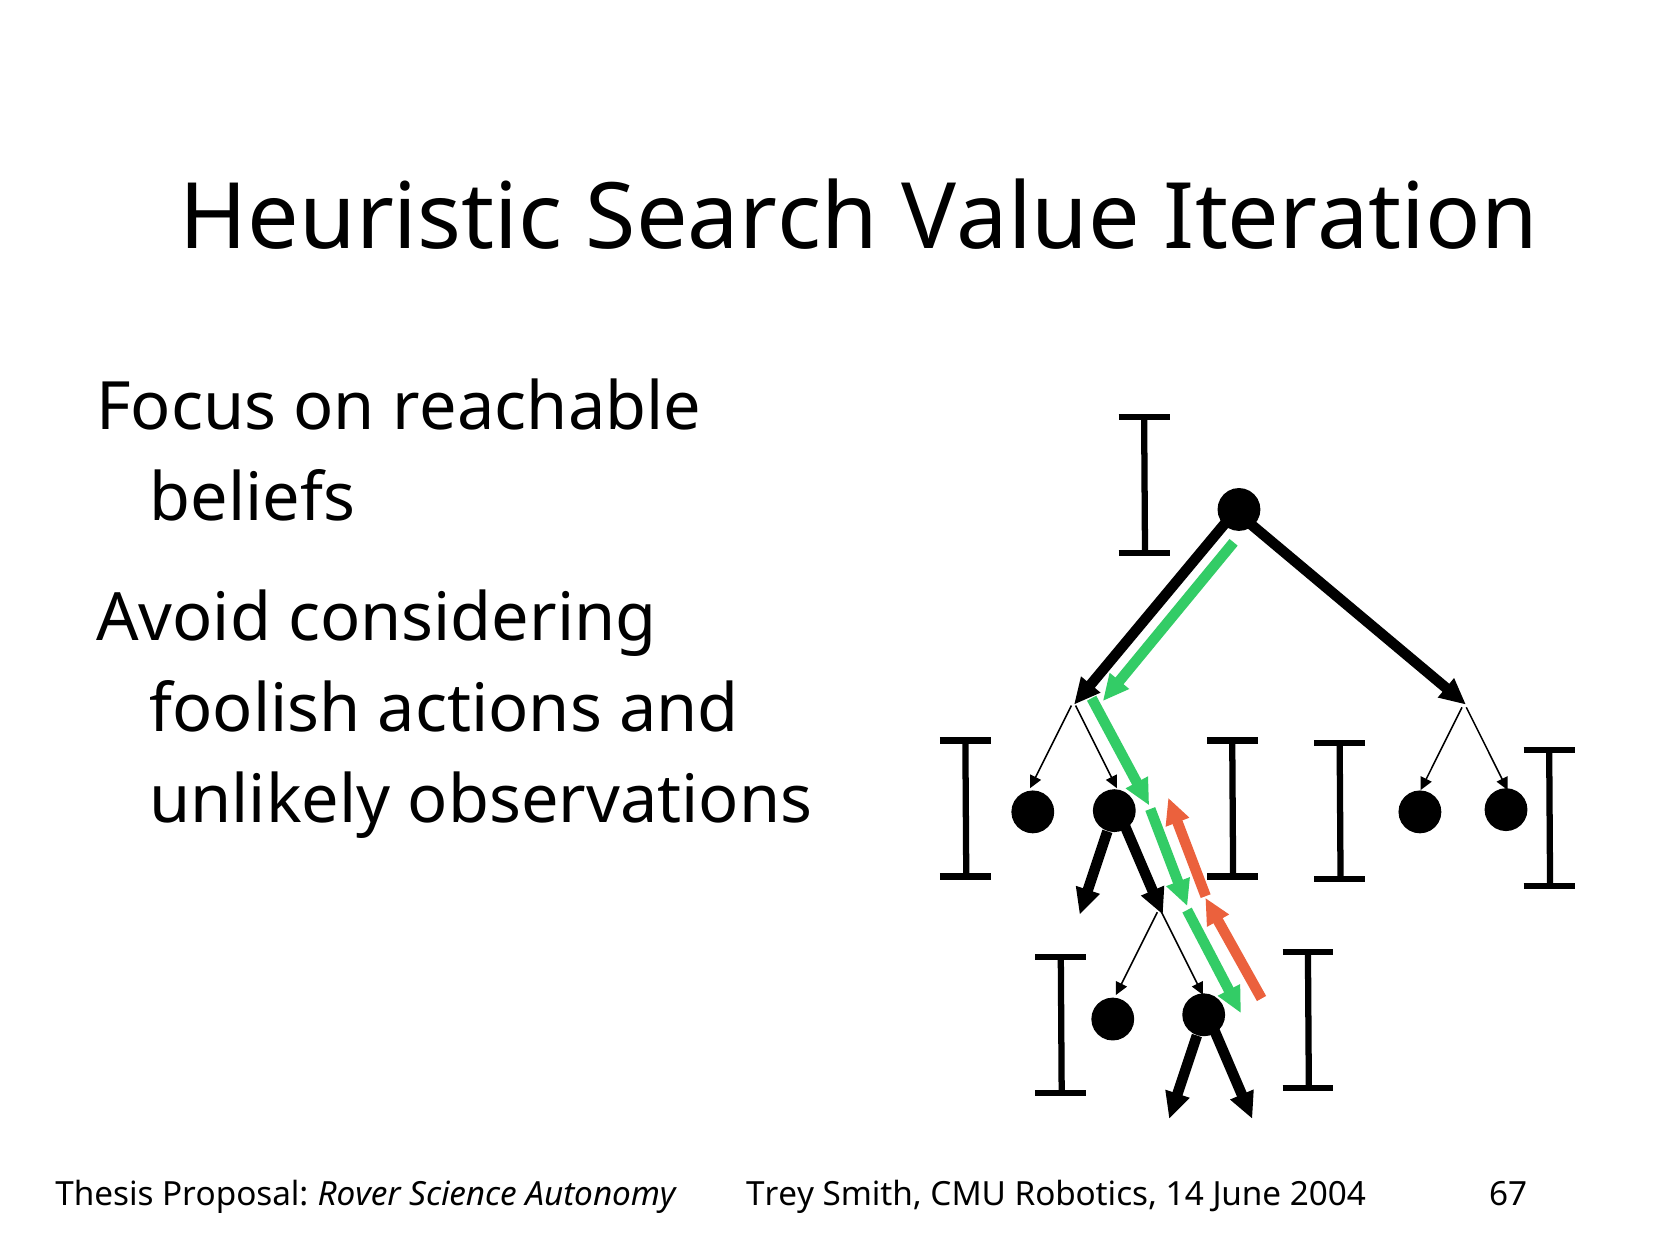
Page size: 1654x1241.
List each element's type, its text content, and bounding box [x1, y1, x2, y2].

text_box [1012, 791, 1054, 833]
list Focus on reachable beliefs Avoid considering foolish actions and unlikely observations [78, 358, 837, 929]
title Heuristic Search Value Iteration [124, 88, 1595, 339]
text_box [1229, 520, 1247, 531]
text_box [1399, 791, 1441, 833]
text_box [1485, 788, 1527, 831]
text_box [1093, 789, 1135, 832]
text_box [1183, 994, 1225, 1036]
text_box [1218, 488, 1260, 521]
text_box [1092, 998, 1134, 1040]
